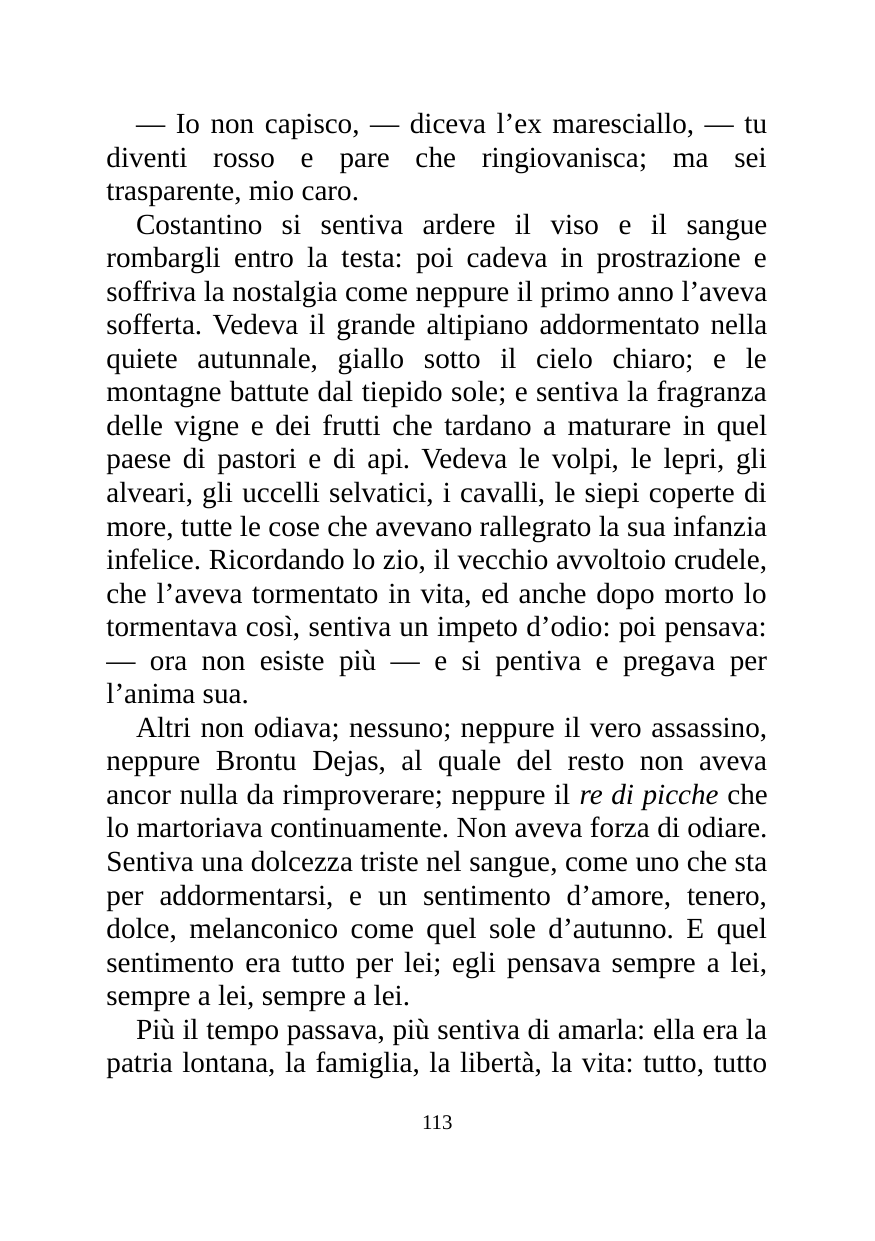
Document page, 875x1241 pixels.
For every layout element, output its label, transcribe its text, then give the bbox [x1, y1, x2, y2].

text Più il tempo passava, più sentiva di amarla: ella era la patria lontana, la famiglia, la libertà, la vita: tutto, tutto [106, 1012, 768, 1079]
text Altri non odiava; nessuno; neppure il vero assassino, neppure Brontu Dejas, al quale del resto non aveva ancor nulla da rimproverare; neppure il re di picche che lo martoriava continuamente. Non aveva forza di odiare. Sentiva una dolcezza triste nel sangue, come uno che sta per addormentarsi, e un sentimento d’amore, tenero, dolce, melanconico come quel sole d’autunno. E quel sentimento era tutto per lei; egli pensava sempre a lei, sempre a lei, sempre a lei. [106, 710, 768, 1012]
text — Io non capisco, — diceva l’ex maresciallo, — tu diventi rosso e pare che ringiovanisca; ma sei trasparente, mio caro. [106, 106, 768, 207]
text Costantino si sentiva ardere il viso e il sangue rombargli entro la testa: poi cadeva in prostrazione e soffriva la nostalgia come neppure il primo anno l’aveva sofferta. Vedeva il grande altipiano addormentato nella quiete autunnale, giallo sotto il cielo chiaro; e le montagne battute dal tiepido sole; e sentiva la fragranza delle vigne e dei frutti che tardano a maturare in quel paese di pastori e di api. Vedeva le volpi, le lepri, gli alveari, gli uccelli selvatici, i cavalli, le siepi coperte di more, tutte le cose che avevano rallegrato la sua infanzia infelice. Ricordando lo zio, il vecchio avvoltoio crudele, che l’aveva tormentato in vita, ed anche dopo morto lo tormentava così, sentiva un impeto d’odio: poi pensava: — ora non esiste più — e si pentiva e pregava per l’anima sua. [106, 207, 768, 710]
